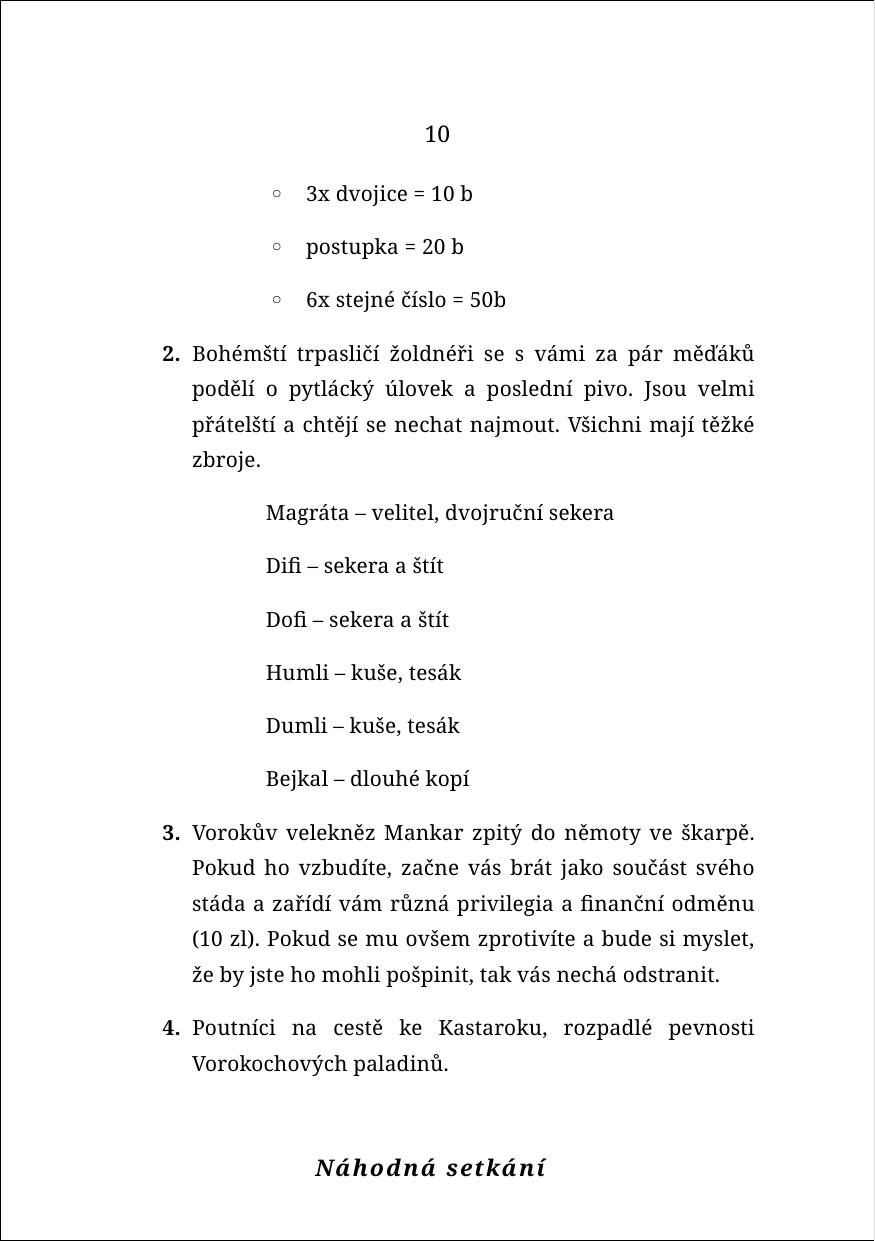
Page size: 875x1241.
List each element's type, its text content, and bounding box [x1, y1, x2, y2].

list Humli – kuše, tesák [236, 658, 756, 687]
list 6x stejné číslo = 50b [268, 285, 756, 314]
list Difi – sekera a štít [236, 552, 756, 580]
list Magráta – velitel, dvojruční sekera [236, 498, 756, 527]
list Poutníci na cestě ke Kastaroku, rozpadlé pevnosti Vorokochových paladinů. [162, 1013, 756, 1077]
list Bohémští trpasličí žoldnéři se s vámi za pár měďáků podělí o pytlácký úlovek a poslední pivo. Jsou velmi přátelští a chtějí se nechat najmout. Všichni mají těžké zbroje. [162, 339, 756, 474]
list 3x dvojice = 10 b [268, 179, 756, 207]
list Dumli – kuše, tesák [236, 711, 756, 740]
list Dofi – sekera a štít [236, 605, 756, 633]
list Vorokův velekněz Mankar zpitý do němoty ve škarpě. Pokud ho vzbudíte, začne vás brát jako součást svého stáda a zařídí vám různá privilegia a finanční odměnu (10 zl). Pokud se mu ovšem zprotivíte a bude si myslet, že by jste ho mohli pošpinit, tak vás nechá odstranit. [162, 818, 756, 988]
list Bejkal – dlouhé kopí [236, 764, 756, 793]
list postupka = 20 b [268, 232, 756, 261]
